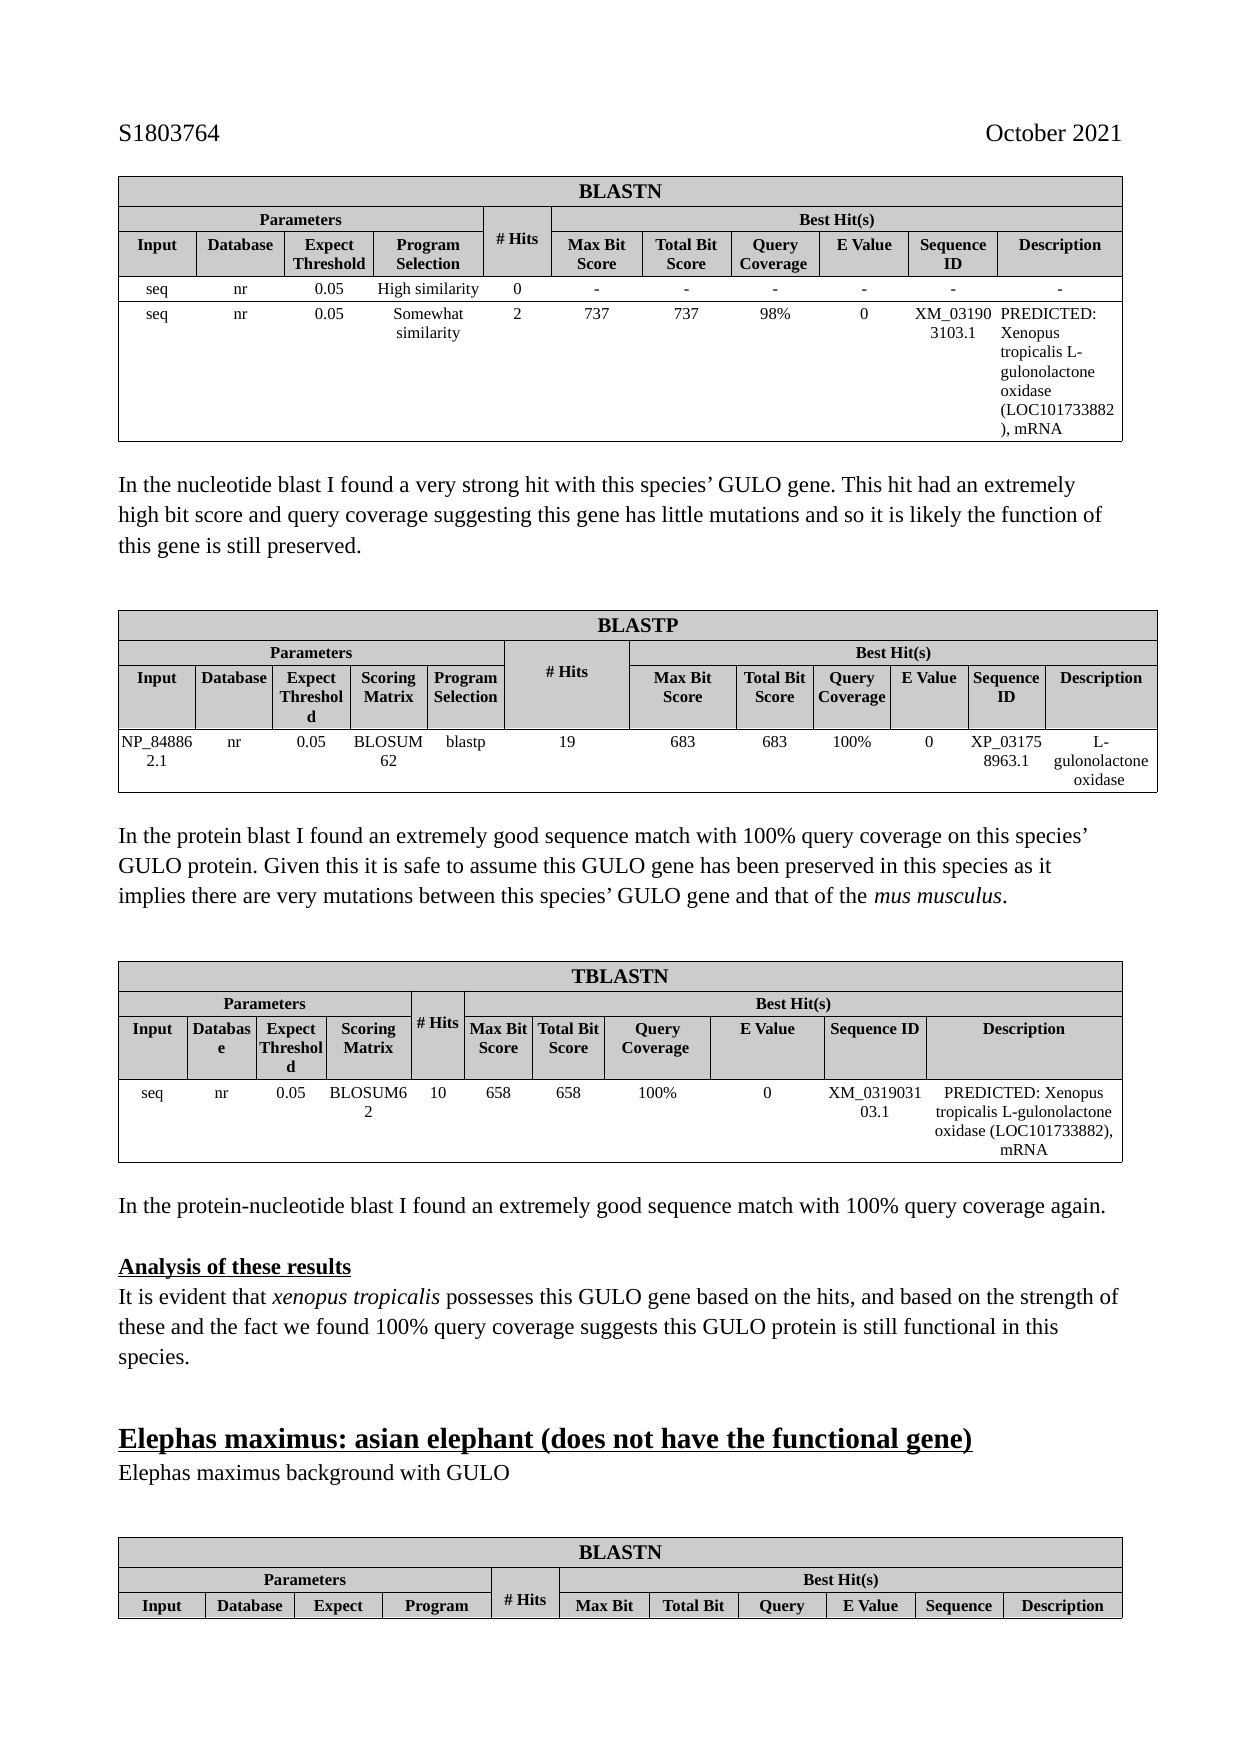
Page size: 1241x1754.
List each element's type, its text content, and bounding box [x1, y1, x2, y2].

table_cell 683 [629, 730, 736, 792]
table_cell seq [119, 302, 196, 441]
table_cell BLOSUM62 [326, 1080, 411, 1162]
table_cell # Hits [505, 641, 629, 728]
table_cell - [551, 277, 642, 301]
table_cell Description [927, 1017, 1122, 1079]
table_cell Scoring Matrix [327, 1017, 411, 1079]
table_cell Total Bit Score [643, 232, 731, 276]
table_cell blastp [427, 730, 504, 792]
table_cell XM_031903103.1 [824, 1080, 926, 1162]
table_cell 0.05 [285, 302, 373, 441]
table_cell Program Selection [428, 666, 504, 728]
table_header BLASTN [119, 177, 1122, 206]
table_cell Input [119, 232, 196, 276]
table_cell PREDICTED: Xenopus tropicalis L-gulonolactone oxidase (LOC101733882), mRNA [998, 302, 1122, 441]
table_cell 100% [604, 1080, 710, 1162]
table_cell Max Bit Score [630, 666, 736, 728]
table_cell # Hits [492, 1568, 559, 1617]
text In the nucleotide blast I found a very strong hit with this species’ GULO gene. This hit had an extremely high bit score and query coverage suggesting this gene has little mutations and so it is likely the function of this gene is still preserved. [118, 442, 1122, 591]
table_cell Input [119, 666, 195, 728]
table_header BLASTP [119, 611, 1157, 640]
table_cell Expect Threshold [273, 666, 350, 728]
table_cell Database [188, 1017, 256, 1079]
table_cell 737 [642, 302, 731, 441]
table_cell 0 [710, 1080, 824, 1162]
table_cell - [731, 277, 819, 301]
table_cell Expect Threshold [285, 232, 373, 276]
table_cell Max Bit Score [465, 1017, 532, 1079]
table_cell 98% [731, 302, 819, 441]
table_cell 737 [551, 302, 642, 441]
table_cell Best Hit(s) [630, 641, 1157, 665]
table_cell Database [206, 1593, 294, 1617]
table_cell E Value [820, 232, 908, 276]
table_cell Best Hit(s) [552, 207, 1122, 231]
table_cell Program Selection [374, 232, 483, 276]
table_cell XM_031903103.1 [909, 302, 997, 441]
table_cell BLOSUM62 [350, 730, 427, 792]
table_cell seq [119, 1080, 187, 1162]
table_cell Expect Threshold [257, 1017, 326, 1079]
table_cell Query Coverage [732, 232, 819, 276]
table_cell Query [739, 1593, 826, 1617]
table_cell # Hits [484, 207, 551, 276]
table_cell Best Hit(s) [465, 992, 1122, 1016]
table_cell Parameters [119, 207, 483, 231]
table_cell 0.05 [256, 1080, 326, 1162]
table_cell E Value [827, 1593, 915, 1617]
table_cell Sequence ID [825, 1017, 926, 1079]
table_cell Max Bit [560, 1593, 649, 1617]
table_cell Database [196, 666, 272, 728]
table_cell 0 [483, 277, 551, 301]
table_cell Expect [295, 1593, 382, 1617]
table_cell Input [119, 1593, 205, 1617]
table_cell Sequence ID [969, 666, 1045, 728]
table_cell E Value [891, 666, 968, 728]
table_cell Best Hit(s) [560, 1568, 1122, 1592]
table_cell 2 [483, 302, 551, 441]
table_cell Total Bit [650, 1593, 738, 1617]
table_cell Max Bit Score [552, 232, 642, 276]
table_cell - [998, 277, 1122, 301]
table_cell High similarity [374, 277, 483, 301]
table_cell Parameters [119, 1568, 491, 1592]
table_cell E Value [711, 1017, 824, 1079]
table_cell 658 [532, 1080, 604, 1162]
table_cell Total Bit Score [737, 666, 813, 728]
table_cell 10 [411, 1080, 464, 1162]
table_cell # Hits [412, 992, 464, 1079]
table_header BLASTN [119, 1538, 1122, 1567]
table_cell nr [196, 277, 284, 301]
table_cell Description [998, 232, 1122, 276]
table_cell 0.05 [273, 730, 350, 792]
table_cell 683 [736, 730, 813, 792]
table_cell 0.05 [285, 277, 373, 301]
table_cell Parameters [119, 641, 504, 665]
table_cell Description [1046, 666, 1157, 728]
table_cell Program [383, 1593, 491, 1617]
table_cell 0 [890, 730, 968, 792]
table_cell XP_031758963.1 [968, 730, 1045, 792]
table_cell Input [119, 1017, 187, 1079]
table_cell 19 [504, 730, 629, 792]
table_cell PREDICTED: Xenopus tropicalis L-gulonolactone oxidase (LOC101733882), mRNA [926, 1080, 1122, 1162]
table_cell nr [196, 302, 284, 441]
table_cell Database [197, 232, 284, 276]
table_cell - [909, 277, 997, 301]
table_cell nr [195, 730, 272, 792]
table_cell seq [119, 277, 196, 301]
table_cell Sequence [916, 1593, 1003, 1617]
table_cell nr [187, 1080, 256, 1162]
table_cell 658 [465, 1080, 532, 1162]
table_cell - [642, 277, 731, 301]
table_cell - [820, 277, 908, 301]
table_cell NP_848862.1 [119, 730, 195, 792]
table_cell Sequence ID [909, 232, 997, 276]
table_cell 0 [820, 302, 908, 441]
table_cell Somewhat similarity [374, 302, 483, 441]
table_header TBLASTN [119, 962, 1122, 991]
table_cell Scoring Matrix [351, 666, 427, 728]
table_cell Description [1004, 1593, 1122, 1617]
table_cell 100% [813, 730, 890, 792]
text In the protein blast I found an extremely good sequence match with 100% query coverage on this species’ GULO protein. Given this it is safe to assume this GULO gene has been preserved in this species as it implies there are very mutations between this species’ GULO gene and that of the mus musculus. [118, 793, 1122, 942]
text In the protein-nucleotide blast I found an extremely good sequence match with 100% query coverage again. Analysis of these results It is evident that xenopus tropicalis possesses this GULO gene based on the hits, and based on the strength of these and the fact we found 100% query coverage suggests this GULO protein is still functional in this species. [118, 1163, 1122, 1403]
table_cell Parameters [119, 992, 411, 1016]
table_cell Query Coverage [605, 1017, 710, 1079]
table_cell Total Bit Score [533, 1017, 604, 1079]
table_cell Query Coverage [814, 666, 890, 728]
text Elephas maximus: asian elephant (does not have the functional gene) Elephas maximus background with GULO [118, 1422, 1122, 1518]
table_cell L-gulonolactone oxidase [1045, 730, 1157, 792]
